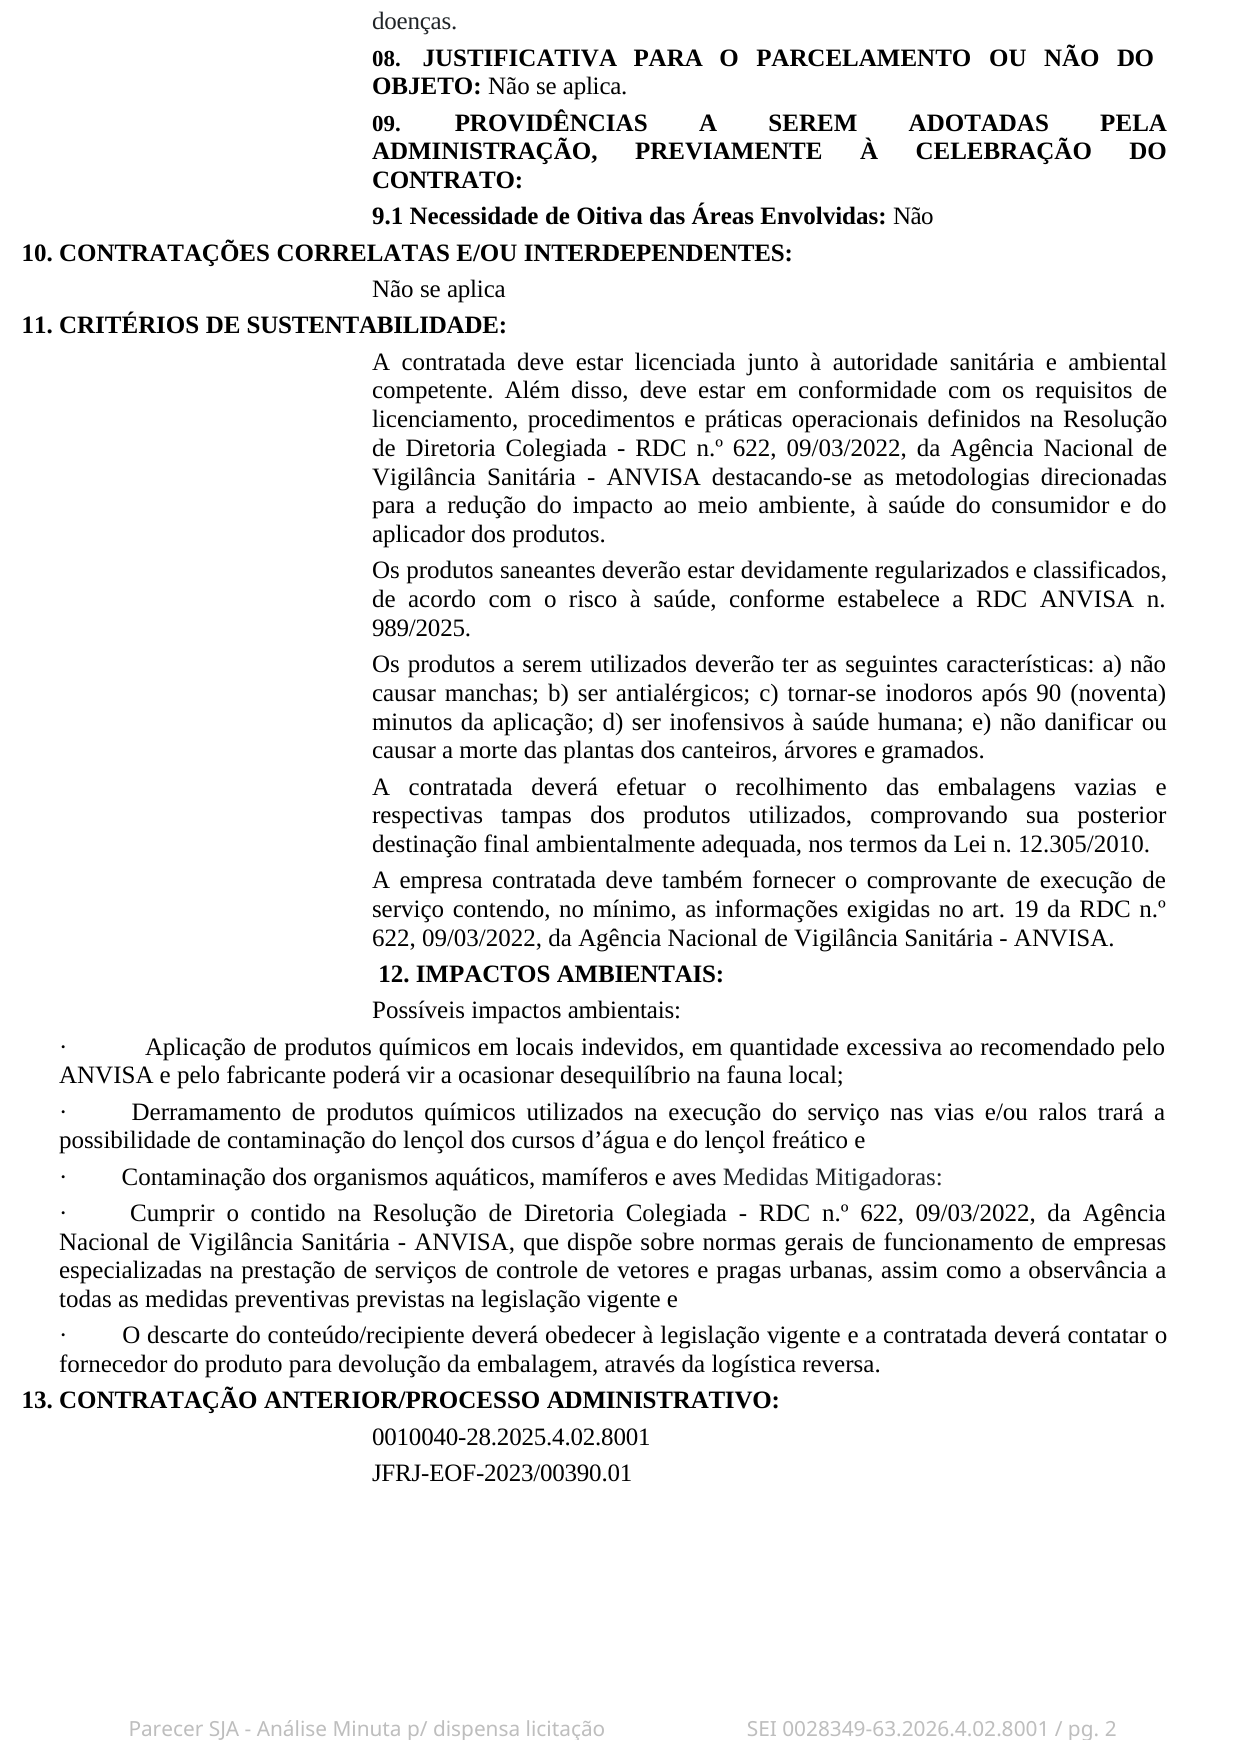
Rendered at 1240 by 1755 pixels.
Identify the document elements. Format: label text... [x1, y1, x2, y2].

list Contaminação dos organismos aquáticos, mamíferos e aves Medidas Mitigadoras: [59, 1162, 1030, 1191]
list CRITÉRIOS DE SUSTENTABILIDADE: [21, 310, 1181, 339]
text A empresa contratada deve também fornecer o comprovante de execução de serviço contendo, no mínimo, as informações exigidas no art. 19 da RDC n.º 622, 09/03/2022, da Agência Nacional de Vigilância Sanitária - ANVISA. [372, 866, 1167, 952]
text A contratada deverá efetuar o recolhimento das embalagens vazias e respectivas tampas dos produtos utilizados, comprovando sua posterior destinação final ambientalmente adequada, nos termos da Lei n. 12.305/2010. [372, 772, 1167, 858]
text Não se aplica [372, 274, 1181, 303]
list Derramamento de produtos químicos utilizados na execução do serviço nas vias e/ou ralos trará a possibilidade de contaminação do lençol dos cursos d’água e do lençol freático e [59, 1097, 1167, 1154]
text 0010040-28.2025.4.02.8001 [372, 1422, 1181, 1451]
list Cumprir o contido na Resolução de Diretoria Colegiada - RDC n.º 622, 09/03/2022, da Agência Nacional de Vigilância Sanitária - ANVISA, que dispõe sobre normas gerais de funcionamento de empresas especializadas na prestação de serviços de controle de vetores e pragas urbanas, assim como a observância a todas as medidas preventivas previstas na legislação vigente e [59, 1198, 1168, 1313]
text OBJETO: Não se aplica. [372, 71, 1181, 100]
list JUSTIFICATIVA PARA O PARCELAMENTO OU NÃO DO [372, 43, 1181, 71]
text Os produtos saneantes deverão estar devidamente regularizados e classificados, de acordo com o risco à saúde, conforme estabelece a RDC ANVISA n. 989/2025. [372, 555, 1167, 642]
text 9.1 Necessidade de Oitiva das Áreas Envolvidas: Não [372, 201, 1181, 230]
text Os produtos a serem utilizados deverão ter as seguintes características: a) não causar manchas; b) ser antialérgicos; c) tornar-se inodoros após 90 (noventa) minutos da aplicação; d) ser inofensivos à saúde humana; e) não danificar ou causar a morte das plantas dos canteiros, árvores e gramados. [372, 649, 1168, 764]
text doenças. [372, 6, 1181, 35]
text Possíveis impactos ambientais: [372, 996, 1181, 1024]
list CONTRATAÇÕES CORRELATAS E/OU INTERDEPENDENTES: [21, 238, 1181, 266]
list PROVIDÊNCIAS A SEREM ADOTADAS PELA ADMINISTRAÇÃO, PREVIAMENTE À CELEBRAÇÃO DO CONTRATO: [372, 108, 1167, 194]
list IMPACTOS AMBIENTAIS: [378, 959, 1181, 988]
list Aplicação de produtos químicos em locais indevidos, em quantidade excessiva ao recomendado pelo ANVISA e pelo fabricante poderá vir a ocasionar desequilíbrio na fauna local; [59, 1032, 1166, 1089]
list O descarte do conteúdo/recipiente deverá obedecer à legislação vigente e a contratada deverá contatar o fornecedor do produto para devolução da embalagem, através da logística reversa. [59, 1320, 1167, 1378]
text JFRJ-EOF-2023/00390.01 [372, 1458, 1181, 1487]
list CONTRATAÇÃO ANTERIOR/PROCESSO ADMINISTRATIVO: [21, 1385, 1181, 1414]
text A contratada deve estar licenciada junto à autoridade sanitária e ambiental competente. Além disso, deve estar em conformidade com os requisitos de licenciamento, procedimentos e práticas operacionais definidos na Resolução de Diretoria Colegiada - RDC n.º 622, 09/03/2022, da Agência Nacional de Vigilância Sanitária - ANVISA destacando-se as metodologias direcionadas para a redução do impacto ao meio ambiente, à saúde do consumidor e do aplicador dos produtos. [372, 347, 1168, 548]
